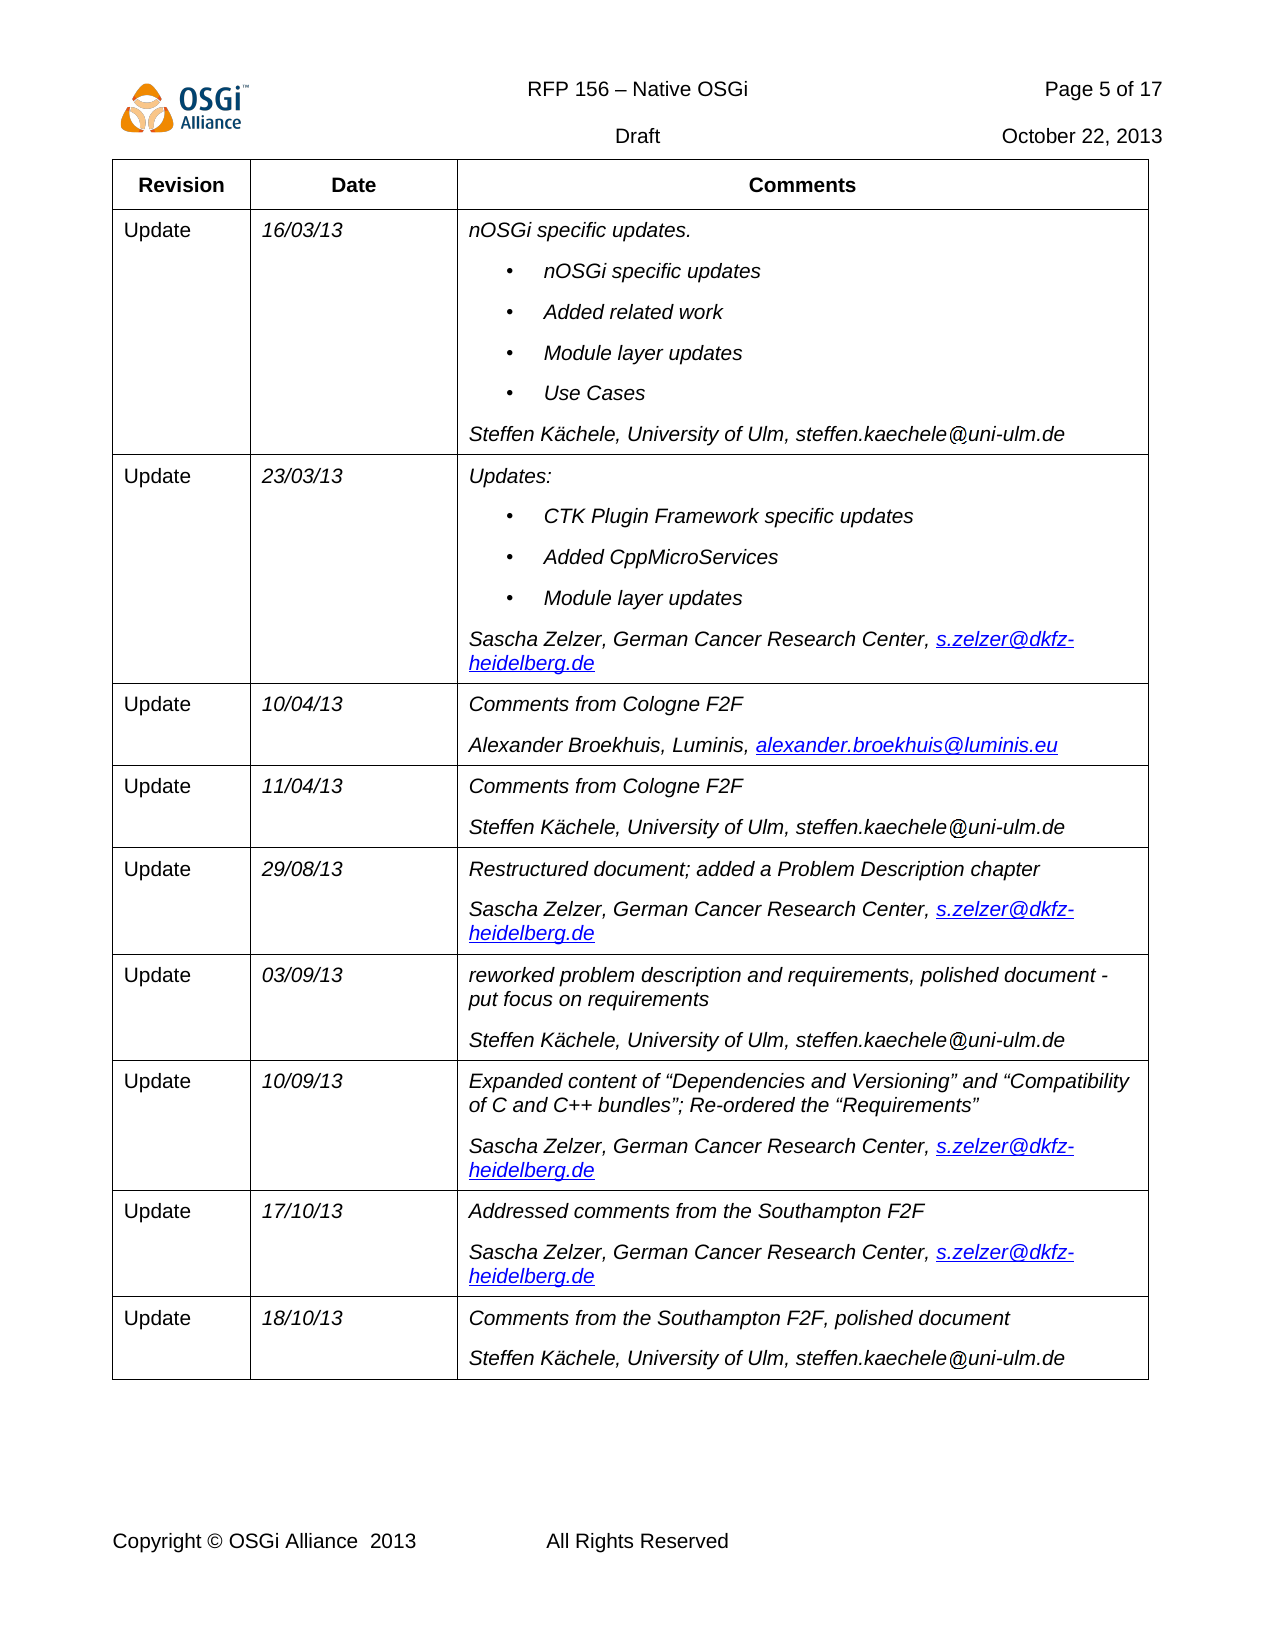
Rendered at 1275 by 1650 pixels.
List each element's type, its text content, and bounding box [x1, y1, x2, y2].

table_cell Update [113, 848, 250, 953]
table_cell 18/10/13 [251, 1297, 457, 1378]
table_cell Addressed comments from the Southampton F2F Sascha Zelzer, German Cancer Research Center, s.zelzer@dkfz-heidelberg.de [458, 1191, 1148, 1296]
table_cell Update [113, 455, 250, 683]
table_header Revision [113, 160, 250, 209]
table_cell 10/09/13 [251, 1061, 457, 1190]
table_cell Restructured document; added a Problem Description chapter Sascha Zelzer, German Cancer Research Center, s.zelzer@dkfz-heidelberg.de [458, 848, 1148, 953]
table_cell Expanded content of “Dependencies and Versioning” and “Compatibility of C and C++ bundles”; Re-ordered the “Requirements” Sascha Zelzer, German Cancer Research Center, s.zelzer@dkfz-heidelberg.de [458, 1061, 1148, 1190]
table_cell 11/04/13 [251, 766, 457, 847]
table_cell 10/04/13 [251, 684, 457, 765]
table_cell Comments from Cologne F2F Alexander Broekhuis, Luminis, alexander.broekhuis@luminis.eu [458, 684, 1148, 765]
table_cell Update [113, 1297, 250, 1378]
table_cell 17/10/13 [251, 1191, 457, 1296]
table_cell Update [113, 766, 250, 847]
table_header Comments [458, 160, 1148, 209]
table_header Date [251, 160, 457, 209]
table_cell Update [113, 210, 250, 454]
table_cell 03/09/13 [251, 955, 457, 1060]
table_cell reworked problem description and requirements, polished document - put focus on requirements Steffen Kächele, University of Ulm, steffen.kaechele uni-ulm.de [458, 955, 1148, 1060]
table_cell Update [113, 955, 250, 1060]
table_cell Update [113, 684, 250, 765]
table_cell nOSGi specific updates. nOSGi specific updates Added related work Module layer updates Use Cases Steffen Kächele, University of Ulm, steffen.kaechele uni-ulm.de [458, 210, 1148, 454]
picture [113, 76, 257, 140]
table_cell 23/03/13 [251, 455, 457, 683]
table_cell Updates: CTK Plugin Framework specific updates Added CppMicroServices Module layer updates Sascha Zelzer, German Cancer Research Center, s.zelzer@dkfz-heidelberg.de [458, 455, 1148, 683]
table_cell Update [113, 1061, 250, 1190]
table_cell Update [113, 1191, 250, 1296]
table_cell Comments from the Southampton F2F, polished document Steffen Kächele, University of Ulm, steffen.kaechele uni-ulm.de [458, 1297, 1148, 1378]
table_cell Comments from Cologne F2F Steffen Kächele, University of Ulm, steffen.kaechele uni-ulm.de [458, 766, 1148, 847]
table_cell 16/03/13 [251, 210, 457, 454]
table_cell 29/08/13 [251, 848, 457, 953]
